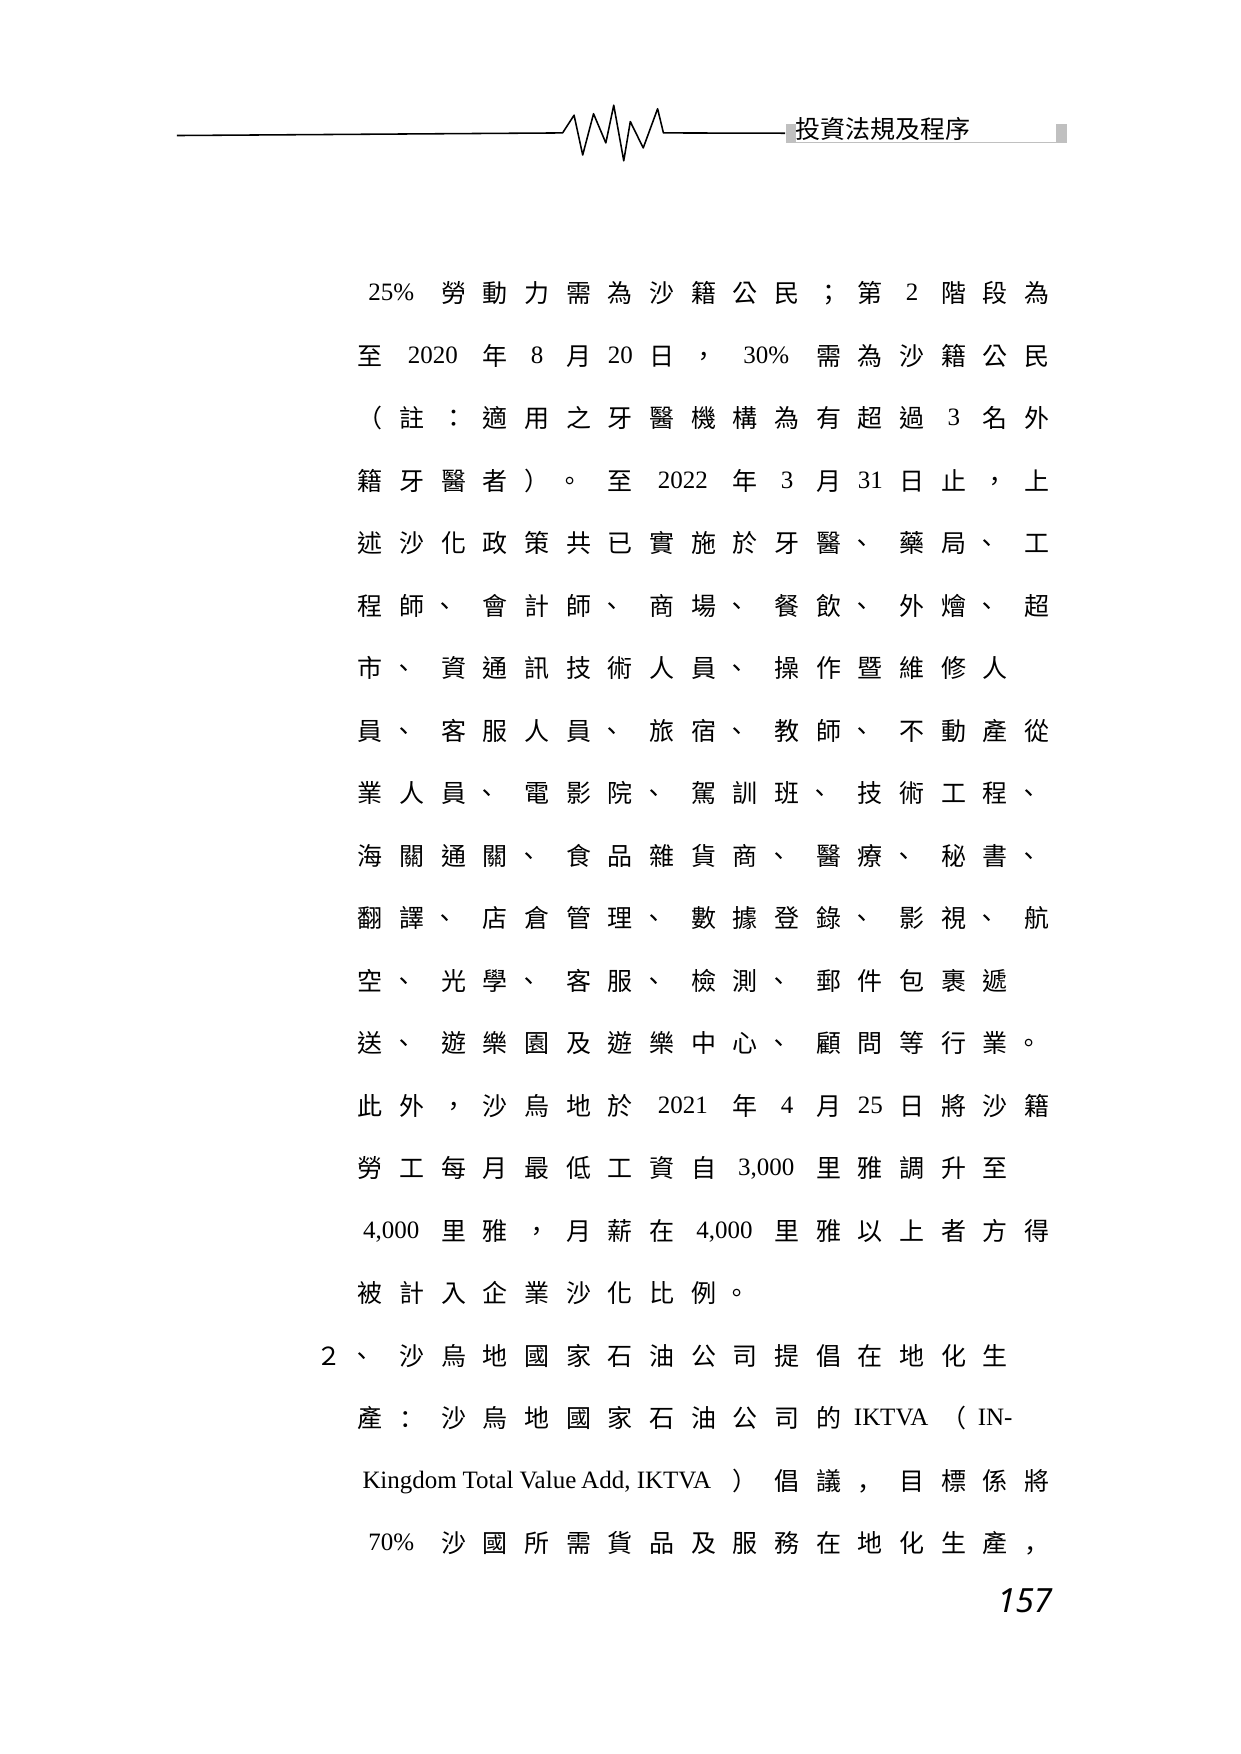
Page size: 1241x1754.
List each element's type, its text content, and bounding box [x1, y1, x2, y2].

text ２、沙烏地國家石油公司提倡在地化生產：沙烏地國家石油公司的IKTVA（IN-Kingdom Total Value Add, IKTVA）倡議，目標係將70%沙國所需貨品及服務在地化生產， [281, 1313, 1058, 1563]
text 25%勞動力需為沙籍公民；第2階段為至2020年8月20日，30%需為沙籍公民（註：適用之牙醫機構為有超過3名外籍牙醫者）。至2022年3月31日止，上述沙化政策共已實施於牙醫、藥局、工程師、會計師、商場、餐飲、外燴、超市、資通訊技術人員、操作暨維修人員、客服人員、旅宿、教師、不動產從業人員、電影院、駕訓班、技術工程、海關通關、食品雜貨商、醫療、秘書、翻譯、店倉管理、數據登錄、影視、航空、光學、客服、檢測、郵件包裹遞送、遊樂園及遊樂中心、顧問等行業。此外，沙烏地於2021年4月25日將沙籍勞工每月最低工資自3,000里雅調升至4,000里雅，月薪在4,000里雅以上者方得被計入企業沙化比例。 [281, 250, 1058, 1313]
